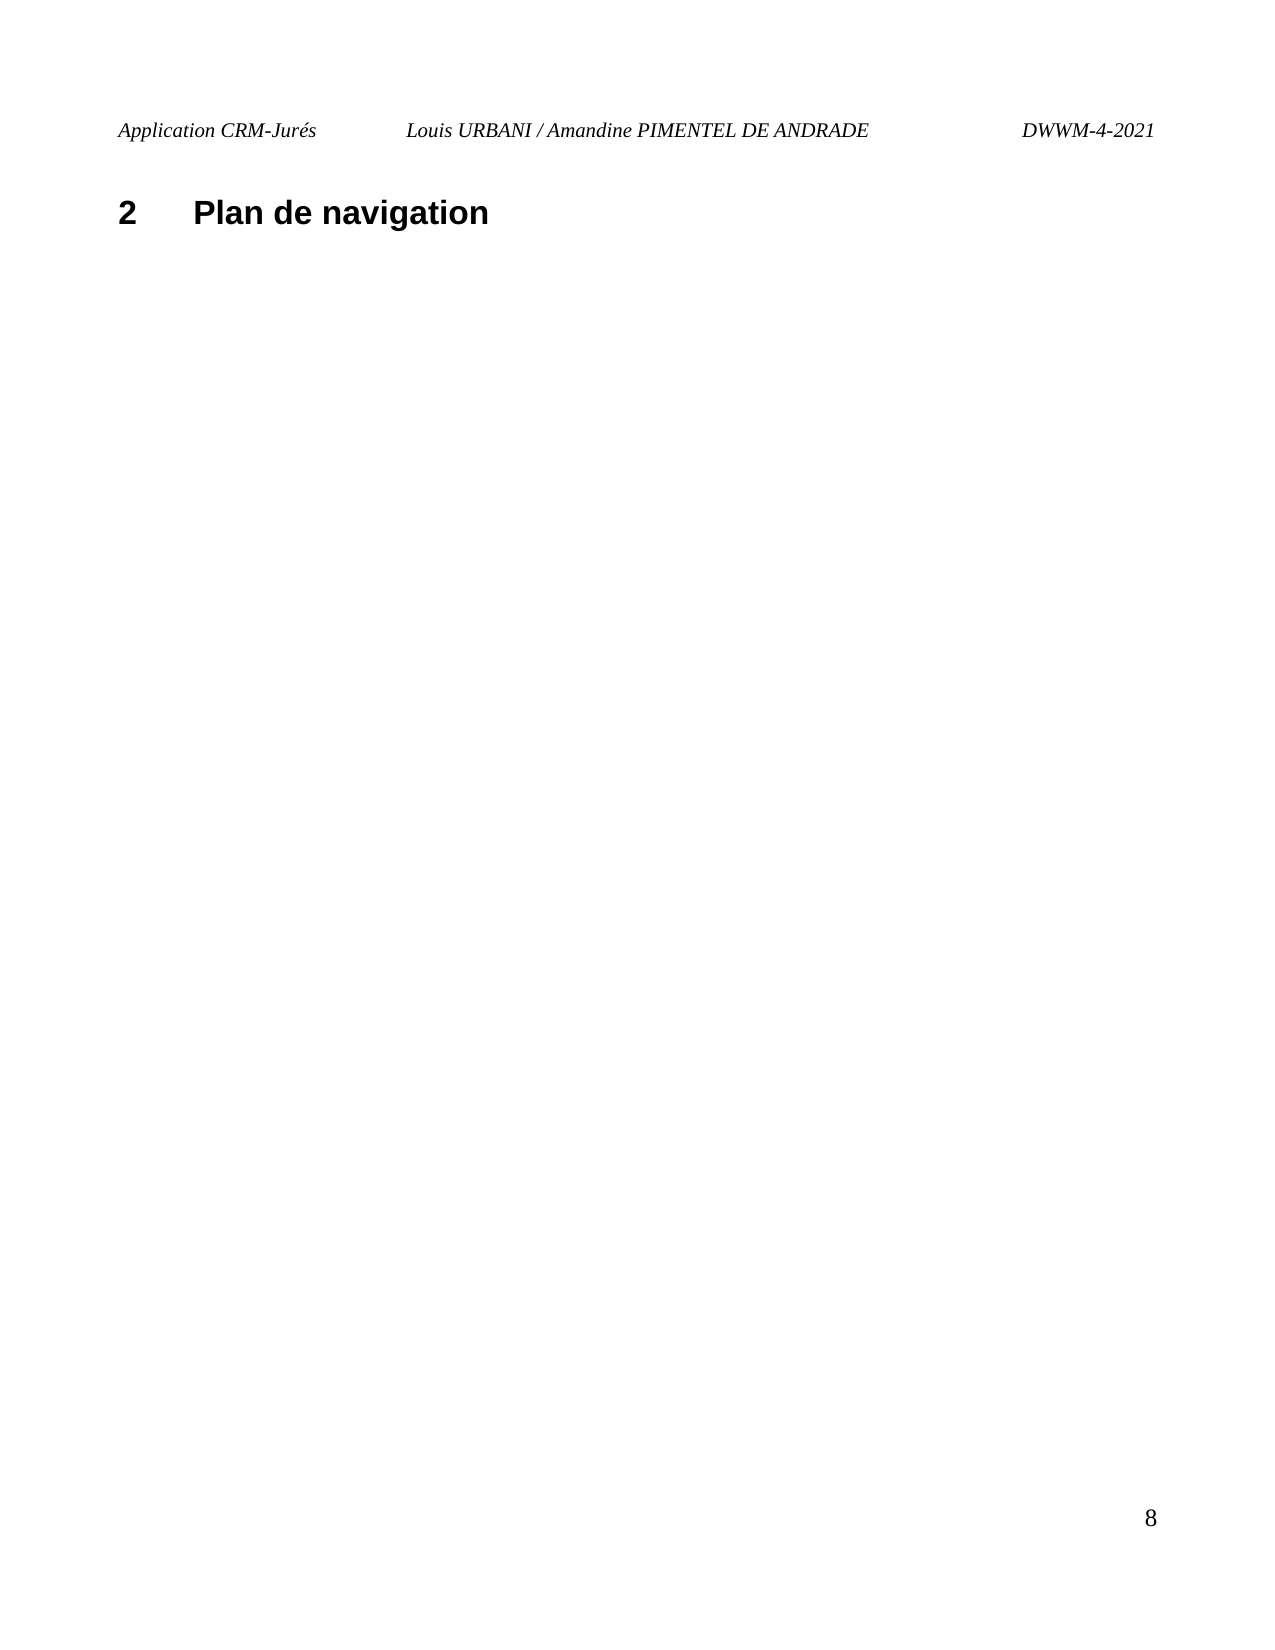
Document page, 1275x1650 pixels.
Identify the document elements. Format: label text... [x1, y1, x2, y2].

subtitle Plan de navigation [118, 192, 1157, 231]
